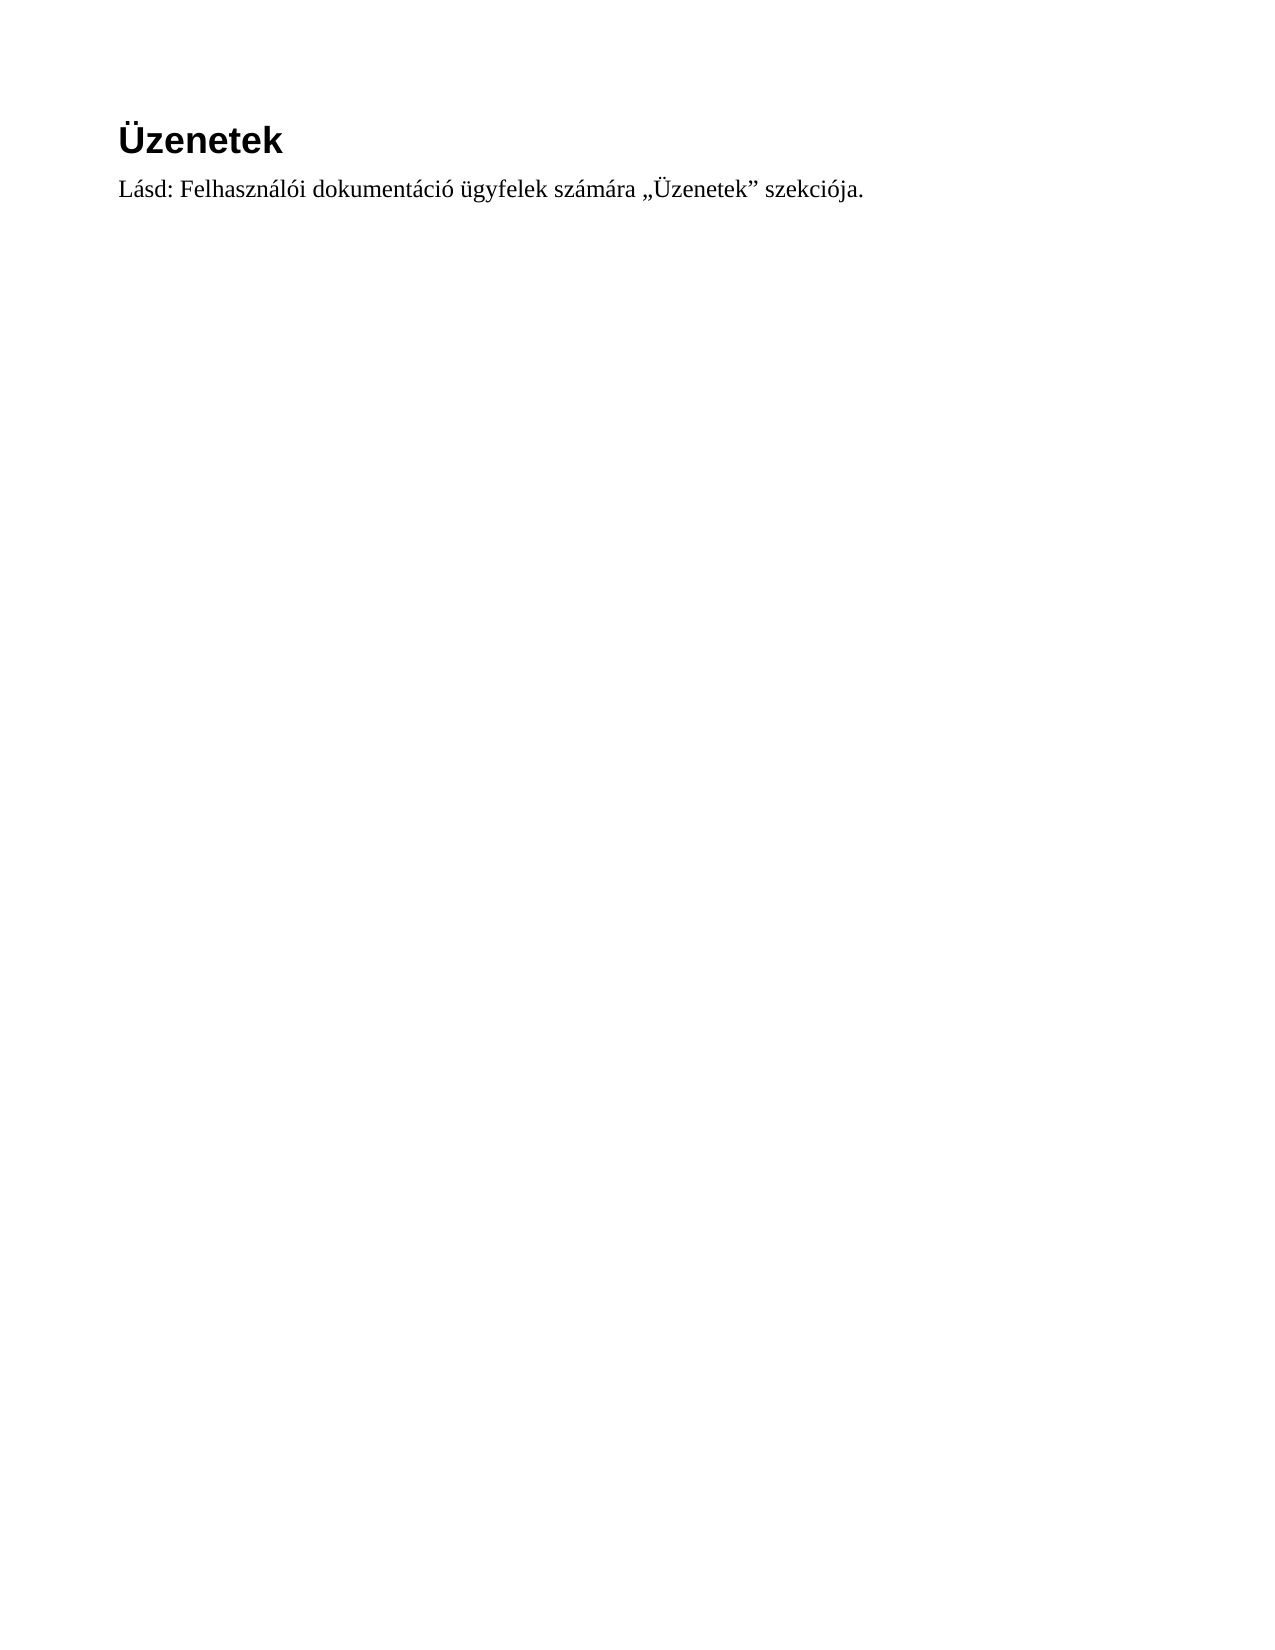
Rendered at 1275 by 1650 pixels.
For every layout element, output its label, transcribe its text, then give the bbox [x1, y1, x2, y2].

subtitle Üzenetek [118, 118, 1157, 161]
text Lásd: Felhasználói dokumentáció ügyfelek számára „Üzenetek” szekciója. [118, 174, 1157, 202]
